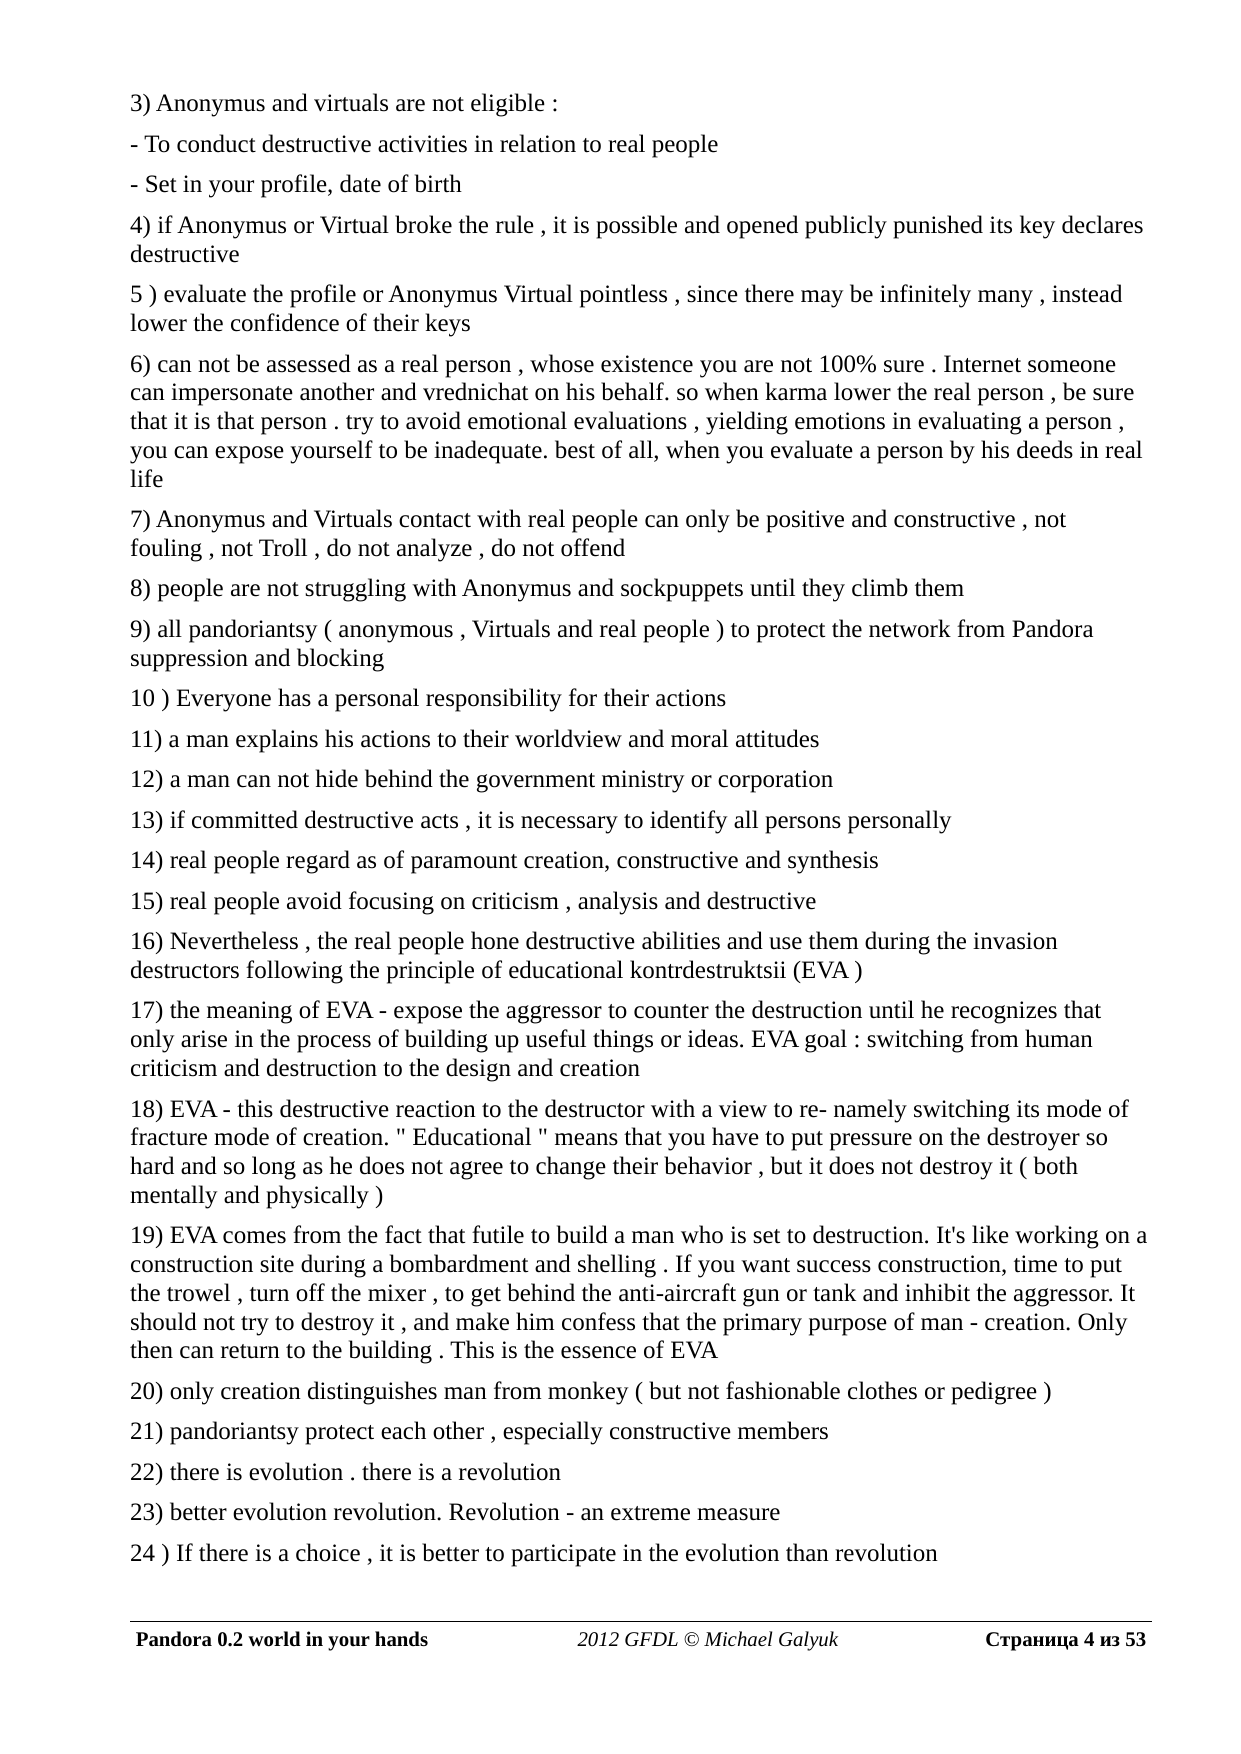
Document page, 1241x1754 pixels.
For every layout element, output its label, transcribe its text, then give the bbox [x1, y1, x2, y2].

text 24 ) If there is a choice , it is better to participate in the evolution than revolution [130, 1538, 1152, 1567]
text 10 ) Everyone has a personal responsibility for their actions [130, 683, 1152, 712]
text 20) only creation distinguishes man from monkey ( but not fashionable clothes or pedigree ) [130, 1376, 1152, 1405]
text 13) if committed destructive acts , it is necessary to identify all persons personally [130, 805, 1152, 833]
text 15) real people avoid focusing on criticism , analysis and destructive [130, 886, 1152, 914]
text 8) people are not struggling with Anonymus and sockpuppets until they climb them [130, 573, 1152, 602]
text 6) can not be assessed as a real person , whose existence you are not 100% sure . Internet someone can impersonate another and vrednichat on his behalf. so when karma lower the real person , be sure that it is that person . try to avoid emotional evaluations , yielding emotions in evaluating a person , you can expose yourself to be inadequate. best of all, when you evaluate a person by his deeds in real life [130, 349, 1152, 492]
text 12) a man can not hide behind the government ministry or corporation [130, 764, 1152, 793]
text 22) there is evolution . there is a revolution [130, 1457, 1152, 1486]
text 4) if Anonymus or Virtual broke the rule , it is possible and opened publicly punished its key declares destructive [130, 210, 1152, 268]
text 14) real people regard as of paramount creation, constructive and synthesis [130, 845, 1152, 874]
text 3) Anonymus and virtuals are not eligible : [130, 88, 1152, 117]
text 7) Anonymus and Virtuals contact with real people can only be positive and constructive , not fouling , not Troll , do not analyze , do not offend [130, 504, 1152, 562]
text 9) all pandoriantsy ( anonymous , Virtuals and real people ) to protect the network from Pandora suppression and blocking [130, 614, 1152, 671]
text 23) better evolution revolution. Revolution - an extreme measure [130, 1497, 1152, 1526]
text 11) a man explains his actions to their worldview and moral attitudes [130, 724, 1152, 752]
text 19) EVA comes from the fact that futile to build a man who is set to destruction. It's like working on a construction site during a bombardment and shelling . If you want success construction, time to put the trowel , turn off the mixer , to get behind the anti-aircraft gun or tank and inhibit the aggressor. It should not try to destroy it , and make him confess that the primary purpose of man - creation. Only then can return to the building . This is the essence of EVA [130, 1220, 1152, 1364]
text - To conduct destructive activities in relation to real people [130, 129, 1152, 158]
text 16) Nevertheless , the real people hone destructive abilities and use them during the invasion destructors following the principle of educational kontrdestruktsii (EVA ) [130, 926, 1152, 984]
text 21) pandoriantsy protect each other , especially constructive members [130, 1416, 1152, 1445]
text - Set in your profile, date of birth [130, 169, 1152, 198]
text 17) the meaning of EVA - expose the aggressor to counter the destruction until he recognizes that only arise in the process of building up useful things or ideas. EVA goal : switching from human criticism and destruction to the design and creation [130, 996, 1152, 1082]
text 18) EVA - this destructive reaction to the destructor with a view to re- namely switching its mode of fracture mode of creation. " Educational " means that you have to put pressure on the destroyer so hard and so long as he does not agree to change their behavior , but it does not destroy it ( both mentally and physically ) [130, 1094, 1152, 1209]
text 5 ) evaluate the profile or Anonymus Virtual pointless , since there may be infinitely many , instead lower the confidence of their keys [130, 279, 1152, 337]
